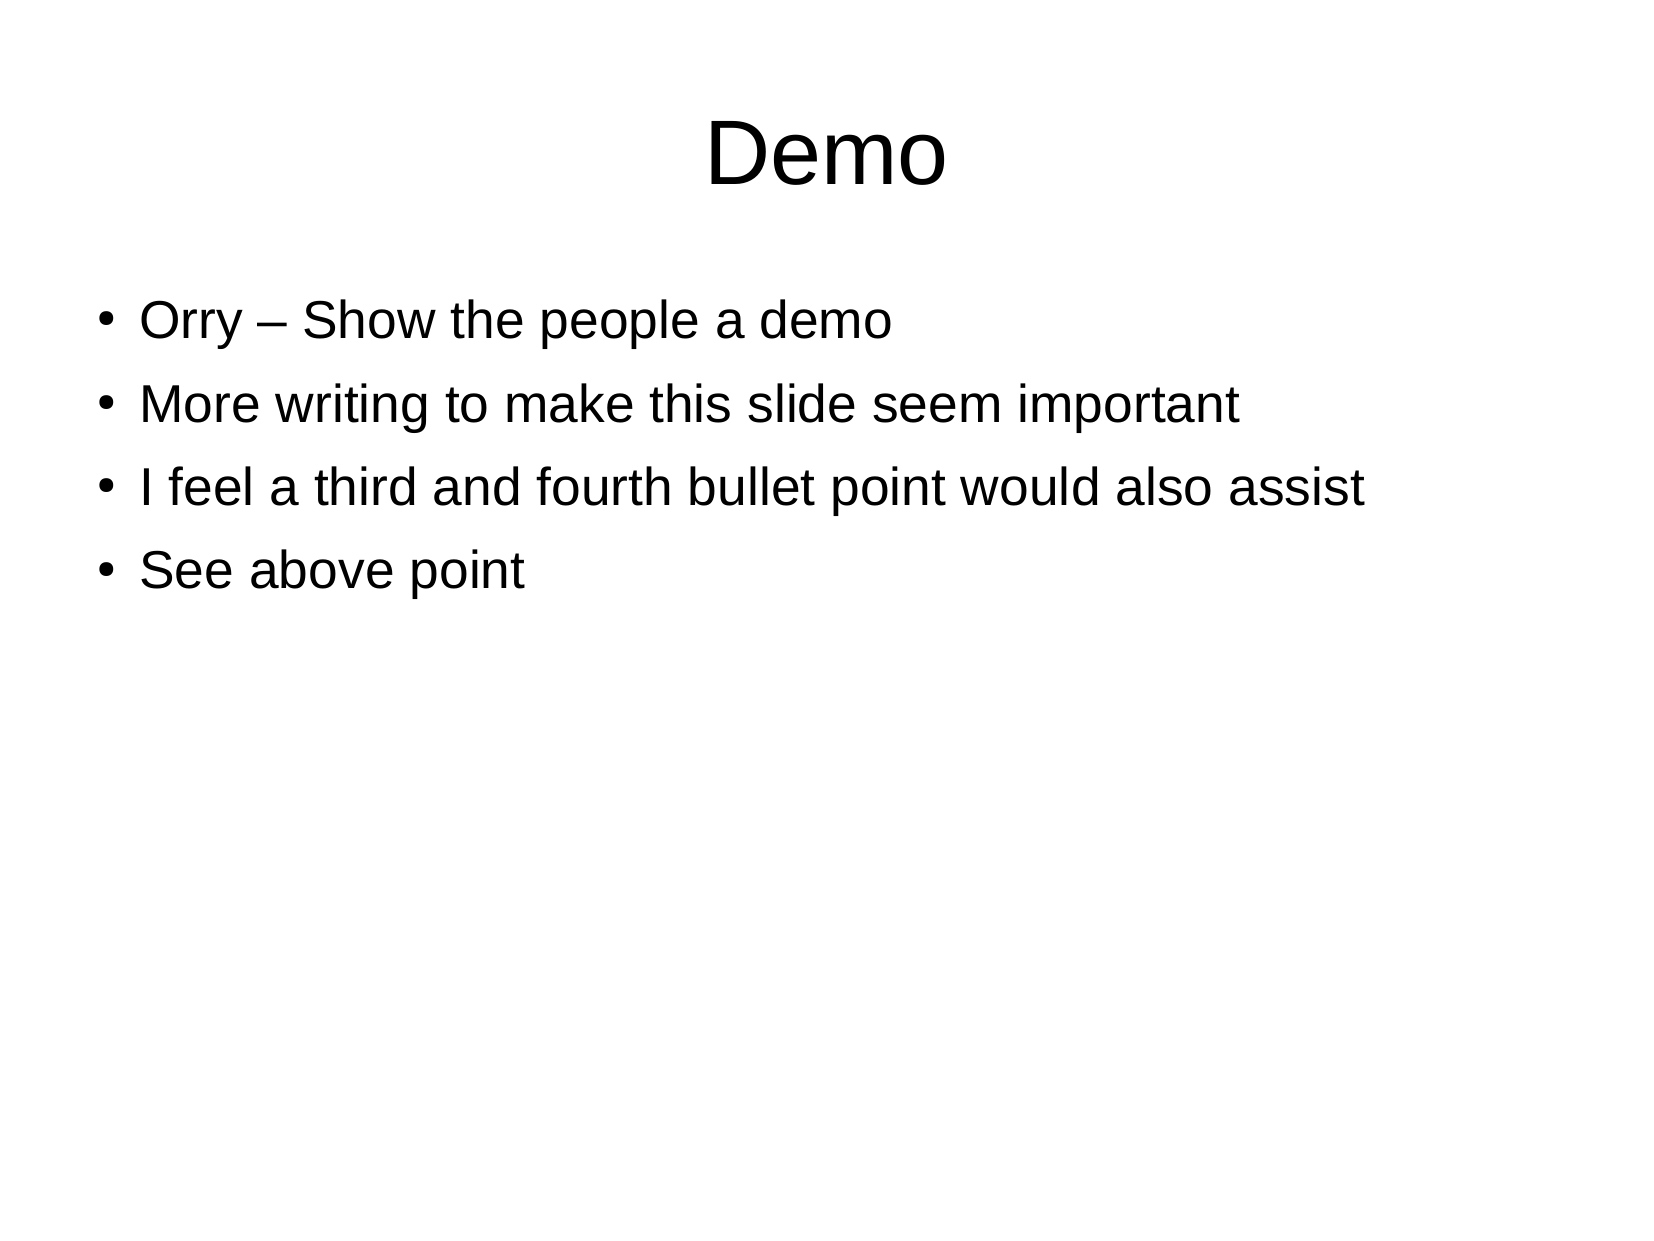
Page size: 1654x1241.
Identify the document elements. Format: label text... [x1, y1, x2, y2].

list Orry – Show the people a demo More writing to make this slide seem important I feel a third and fourth bullet point would also assist See above point [82, 290, 1548, 603]
title Demo [82, 49, 1571, 257]
